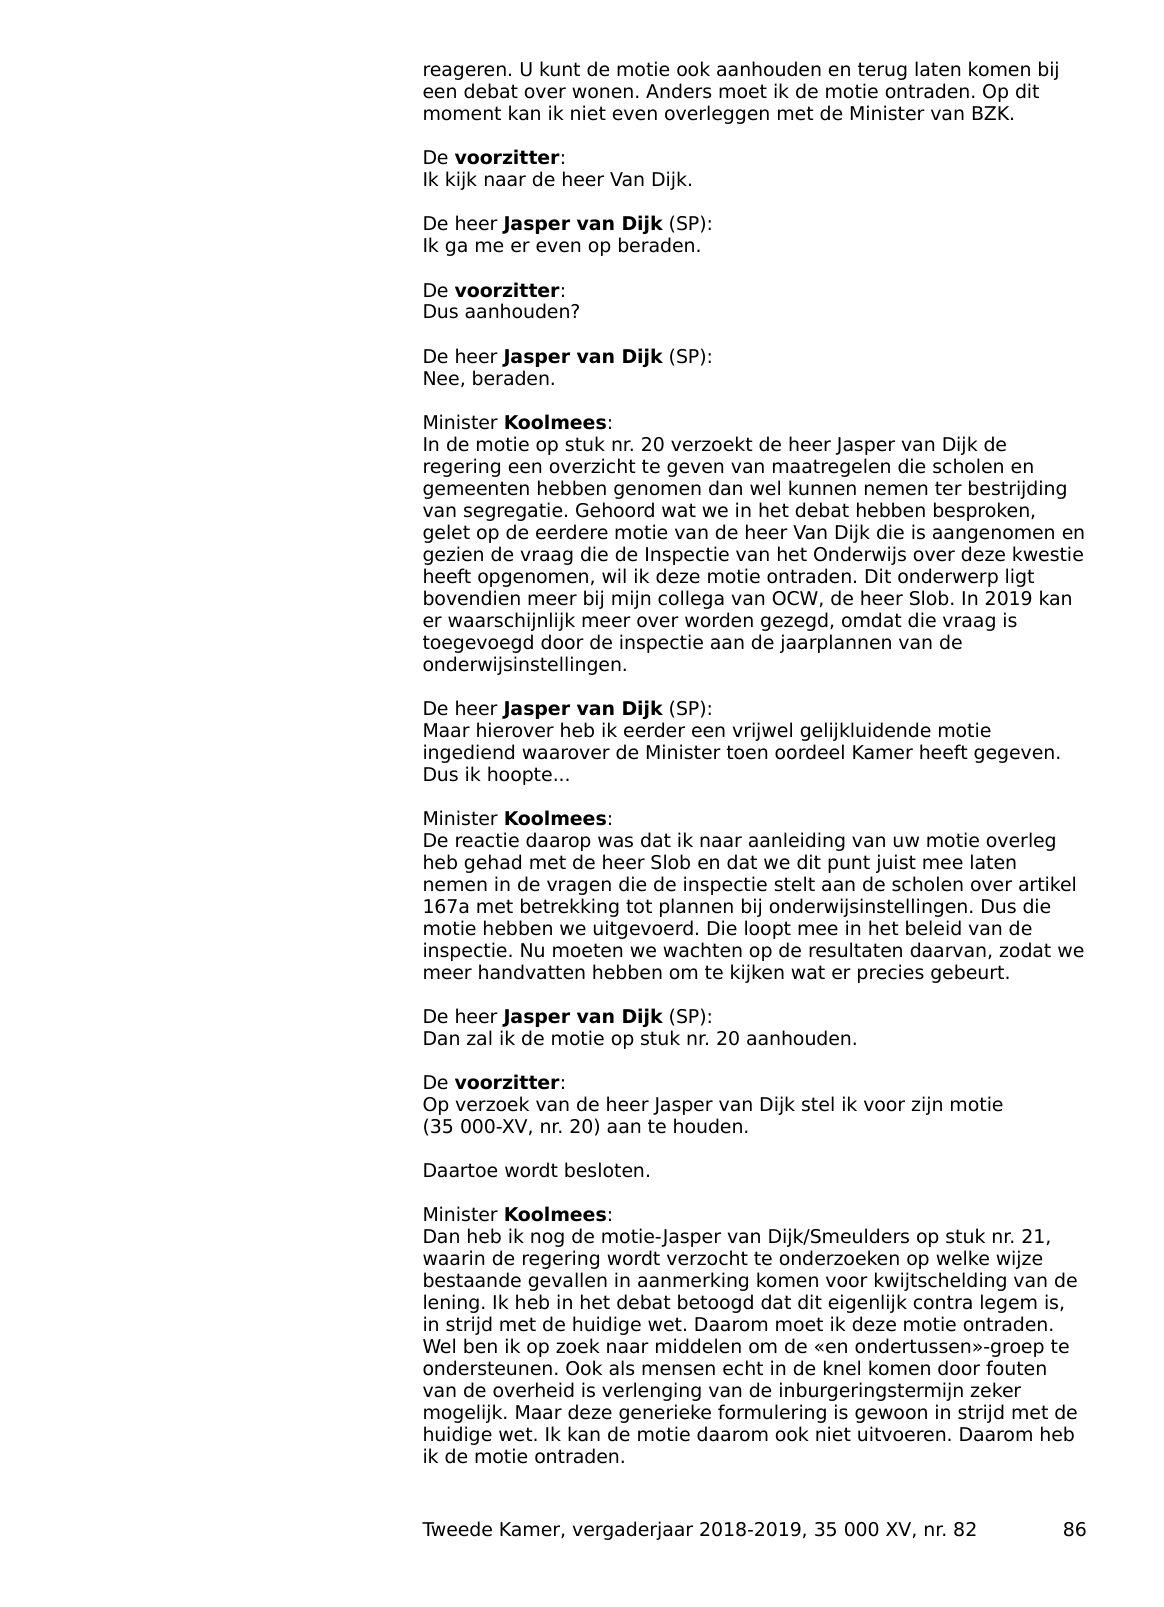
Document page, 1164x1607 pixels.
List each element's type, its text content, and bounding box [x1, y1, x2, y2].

text Daartoe wordt besloten. [422, 1160, 1087, 1182]
text Dus aanhouden? [422, 301, 1087, 323]
text Nee, beraden. [422, 368, 1087, 389]
text reageren. U kunt de motie ook aanhouden en terug laten komen bij een debat over wonen. Anders moet ik de motie ontraden. Op dit moment kan ik niet even overleggen met de Minister van BZK. [422, 59, 1087, 125]
text De voorzitter: [422, 279, 1087, 301]
text De voorzitter: [422, 147, 1087, 169]
text Op verzoek van de heer Jasper van Dijk stel ik voor zijn motie (35 000-XV, nr. 20) aan te houden. [422, 1094, 1087, 1138]
text De heer Jasper van Dijk (SP): [422, 213, 1087, 235]
text Ik ga me er even op beraden. [422, 235, 1087, 257]
text Minister Koolmees: [422, 1204, 1087, 1226]
text De voorzitter: [422, 1072, 1087, 1094]
text De heer Jasper van Dijk (SP): [422, 1006, 1087, 1028]
text De reactie daarop was dat ik naar aanleiding van uw motie overleg heb gehad met de heer Slob en dat we dit punt juist mee laten nemen in de vragen die de inspectie stelt aan de scholen over artikel 167a met betrekking tot plannen bij onderwijsinstellingen. Dus die motie hebben we uitgevoerd. Die loopt mee in het beleid van de inspectie. Nu moeten we wachten op de resultaten daarvan, zodat we meer handvatten hebben om te kijken wat er precies gebeurt. [422, 830, 1087, 984]
text In de motie op stuk nr. 20 verzoekt de heer Jasper van Dijk de regering een overzicht te geven van maatregelen die scholen en gemeenten hebben genomen dan wel kunnen nemen ter bestrijding van segregatie. Gehoord wat we in het debat hebben besproken, gelet op de eerdere motie van de heer Van Dijk die is aangenomen en gezien de vraag die de Inspectie van het Onderwijs over deze kwestie heeft opgenomen, wil ik deze motie ontraden. Dit onderwerp ligt bovendien meer bij mijn collega van OCW, de heer Slob. In 2019 kan er waarschijnlijk meer over worden gezegd, omdat die vraag is toegevoegd door de inspectie aan de jaarplannen van de onderwijsinstellingen. [422, 434, 1087, 676]
text Maar hierover heb ik eerder een vrijwel gelijkluidende motie ingediend waarover de Minister toen oordeel Kamer heeft gegeven. Dus ik hoopte... [422, 720, 1087, 786]
text Ik kijk naar de heer Van Dijk. [422, 169, 1087, 191]
text Minister Koolmees: [422, 808, 1087, 830]
text Dan heb ik nog de motie-Jasper van Dijk/Smeulders op stuk nr. 21, waarin de regering wordt verzocht te onderzoeken op welke wijze bestaande gevallen in aanmerking komen voor kwijtschelding van de lening. Ik heb in het debat betoogd dat dit eigenlijk contra legem is, in strijd met de huidige wet. Daarom moet ik deze motie ontraden. Wel ben ik op zoek naar middelen om de «en ondertussen»-groep te ondersteunen. Ook als mensen echt in de knel komen door fouten van de overheid is verlenging van de inburgeringstermijn zeker mogelijk. Maar deze generieke formulering is gewoon in strijd met de huidige wet. Ik kan de motie daarom ook niet uitvoeren. Daarom heb ik de motie ontraden. [422, 1226, 1087, 1468]
text De heer Jasper van Dijk (SP): [422, 698, 1087, 720]
text De heer Jasper van Dijk (SP): [422, 346, 1087, 368]
text Minister Koolmees: [422, 412, 1087, 434]
text Dan zal ik de motie op stuk nr. 20 aanhouden. [422, 1028, 1087, 1050]
